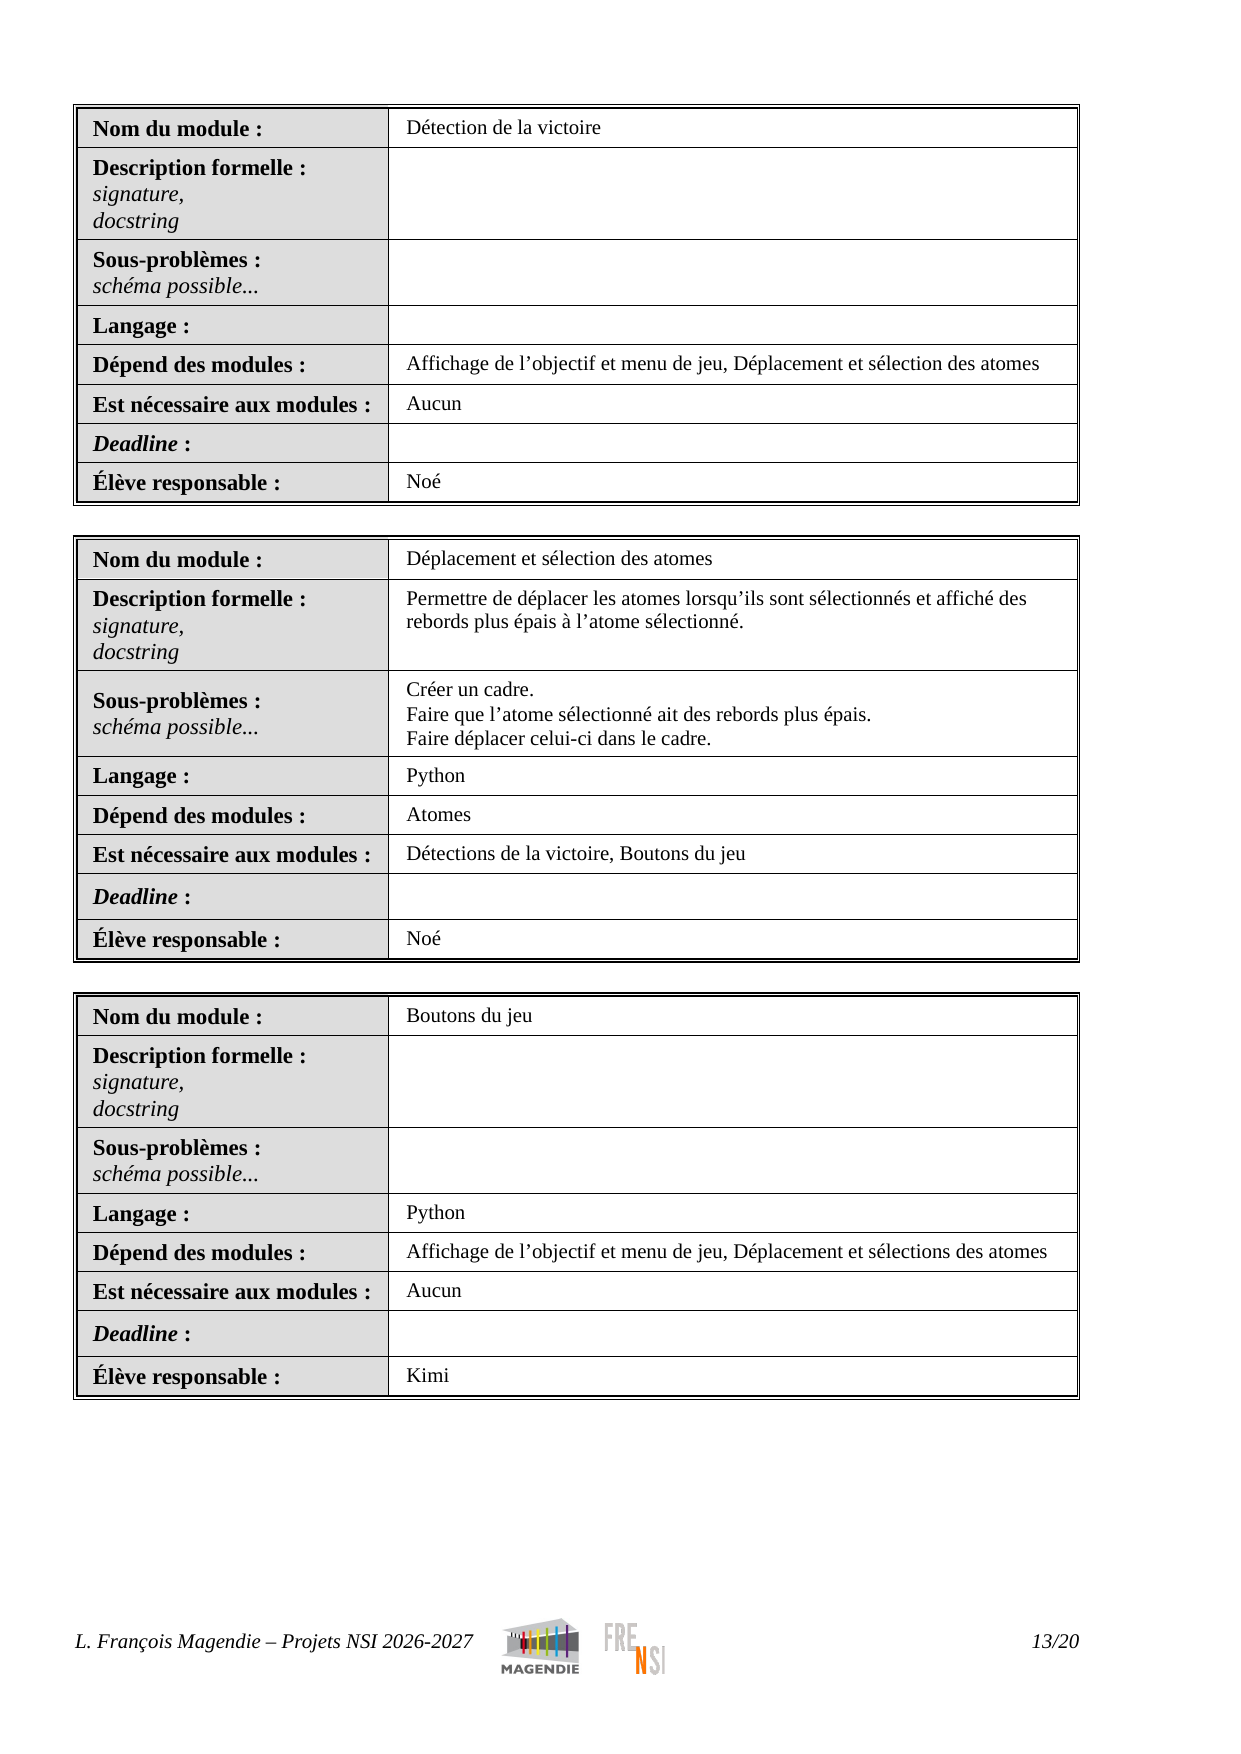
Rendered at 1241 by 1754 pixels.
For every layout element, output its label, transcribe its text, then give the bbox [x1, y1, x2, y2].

table_cell Description formelle : signature, docstring [78, 148, 388, 239]
table_cell Est nécessaire aux modules : [78, 385, 388, 423]
table_cell Élève responsable : [78, 463, 388, 501]
table_cell Description formelle : signature, docstring [78, 580, 388, 670]
table_cell Deadline : [78, 1311, 388, 1356]
table_cell Deadline : [78, 874, 388, 919]
table_cell Description formelle : signature, docstring [78, 1036, 388, 1127]
table_cell Langage : [78, 757, 388, 795]
table_cell Langage : [78, 1194, 388, 1232]
table_header Nom du module : [78, 109, 388, 147]
table_cell Deadline : [78, 424, 388, 462]
table_header Boutons du jeu [389, 997, 1077, 1035]
table_cell Aucun [389, 1272, 1077, 1310]
table_cell Détections de la victoire, Boutons du jeu [389, 835, 1077, 873]
table_cell Affichage de l’objectif et menu de jeu, Déplacement et sélection des atomes [389, 345, 1077, 384]
table_cell Permettre de déplacer les atomes lorsqu’ils sont sélectionnés et affiché des rebords plus épais à l’atome sélectionné. [389, 580, 1077, 670]
table_cell Est nécessaire aux modules : [78, 835, 388, 873]
table_cell [389, 424, 1077, 462]
table_cell Dépend des modules : [78, 345, 388, 384]
table_cell Langage : [78, 306, 388, 344]
table_cell Kimi [389, 1357, 1077, 1395]
table_cell Élève responsable : [78, 1357, 388, 1395]
table_cell [389, 874, 1077, 919]
table_cell [389, 1128, 1077, 1193]
table_cell Noé [389, 463, 1077, 501]
table_cell Est nécessaire aux modules : [78, 1272, 388, 1310]
table_cell Sous-problèmes : schéma possible... [78, 1128, 388, 1193]
table_header Déplacement et sélection des atomes [389, 540, 1077, 578]
table_cell [389, 306, 1077, 344]
table_cell [389, 148, 1077, 239]
table_cell Dépend des modules : [78, 1233, 388, 1271]
table_cell Atomes [389, 796, 1077, 834]
table_cell Python [389, 757, 1077, 795]
table_cell [389, 240, 1077, 305]
picture [489, 1618, 590, 1679]
table_cell [389, 1036, 1077, 1127]
table_cell Sous-problèmes : schéma possible... [78, 671, 388, 756]
table_cell [389, 1311, 1077, 1356]
table_cell Sous-problèmes : schéma possible... [78, 240, 388, 305]
table_header Détection de la victoire [389, 109, 1077, 147]
table_header Nom du module : [78, 997, 388, 1035]
table_cell Créer un cadre. Faire que l’atome sélectionné ait des rebords plus épais. Faire déplacer celui-ci dans le cadre. [389, 671, 1077, 756]
picture [604, 1623, 665, 1675]
table_cell Élève responsable : [78, 920, 388, 958]
table_cell Noé [389, 920, 1077, 958]
table_cell Aucun [389, 385, 1077, 423]
table_cell Python [389, 1194, 1077, 1232]
table_cell Affichage de l’objectif et menu de jeu, Déplacement et sélections des atomes [389, 1233, 1077, 1271]
table_cell Dépend des modules : [78, 796, 388, 834]
table_header Nom du module : [78, 540, 388, 578]
